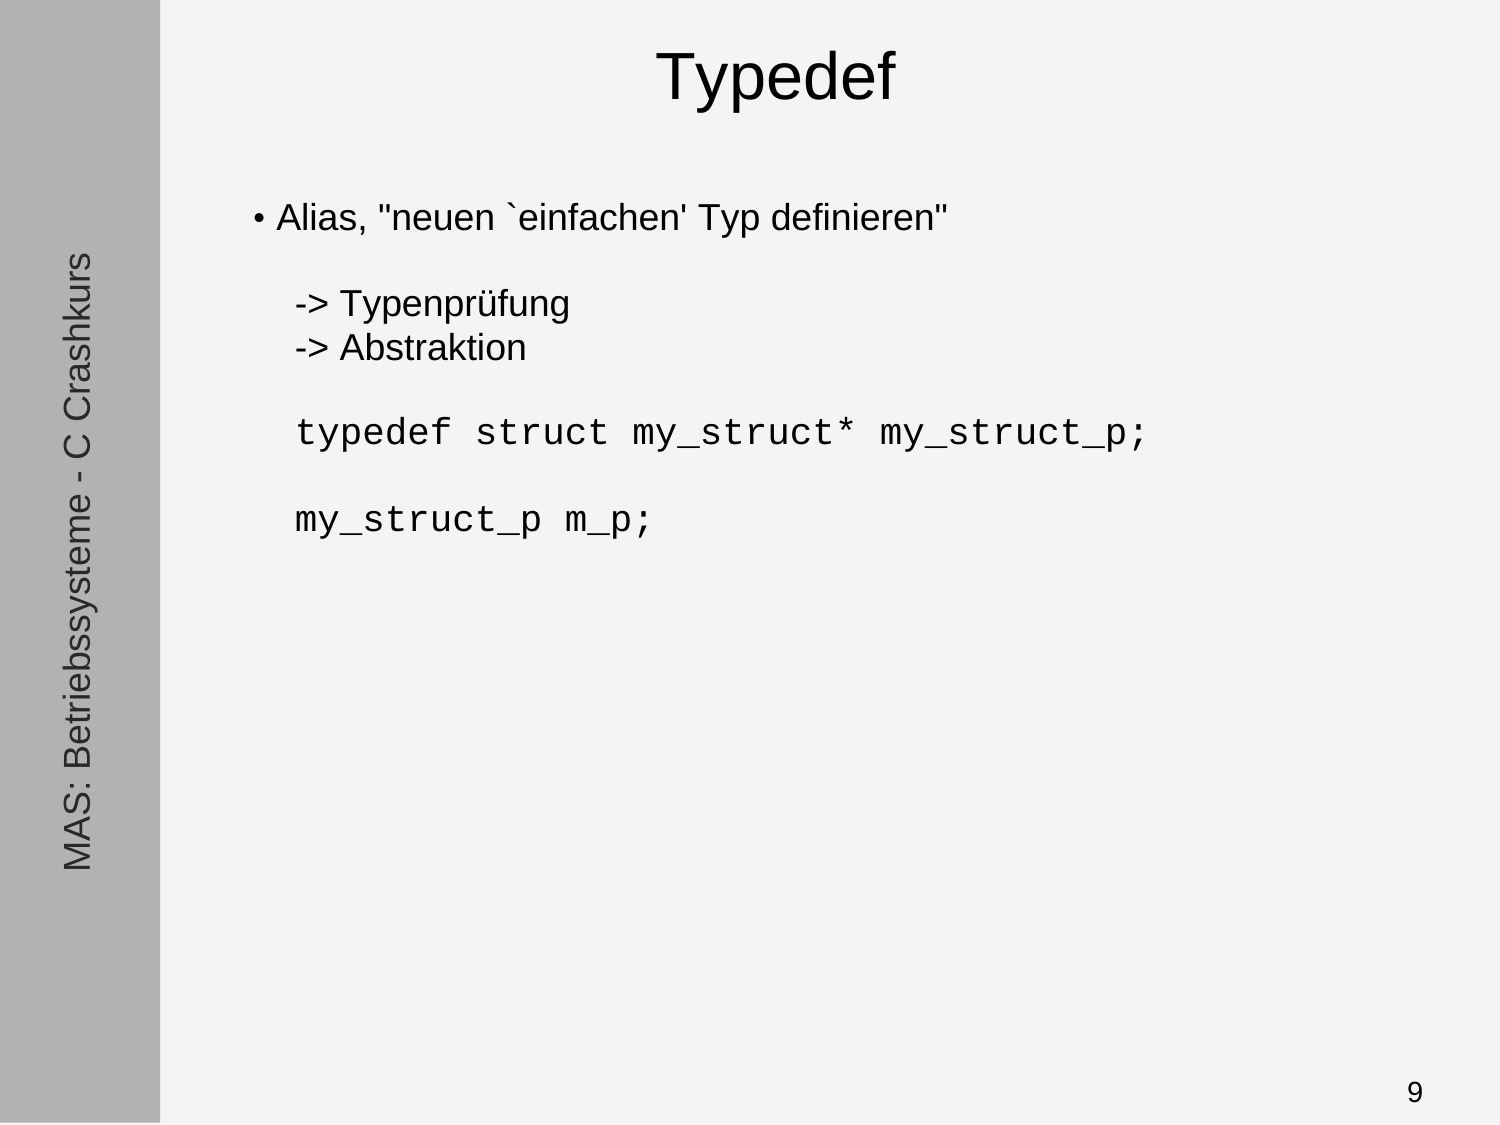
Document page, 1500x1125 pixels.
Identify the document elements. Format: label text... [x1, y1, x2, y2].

text_box Alias, "neuen `einfachen' Typ definieren" -> Typenprüfung -> Abstraktion typedef struct my_struct* my_struct_p; my_struct_p m_p; [237, 187, 1447, 738]
text_box [0, 0, 160, 1122]
text_box [212, 162, 1460, 325]
text_box [1407, 1074, 1460, 1112]
text_box Typedef [640, 27, 912, 122]
text_box MAS: Betriebssysteme - C Crashkurs [46, 1, 125, 1124]
